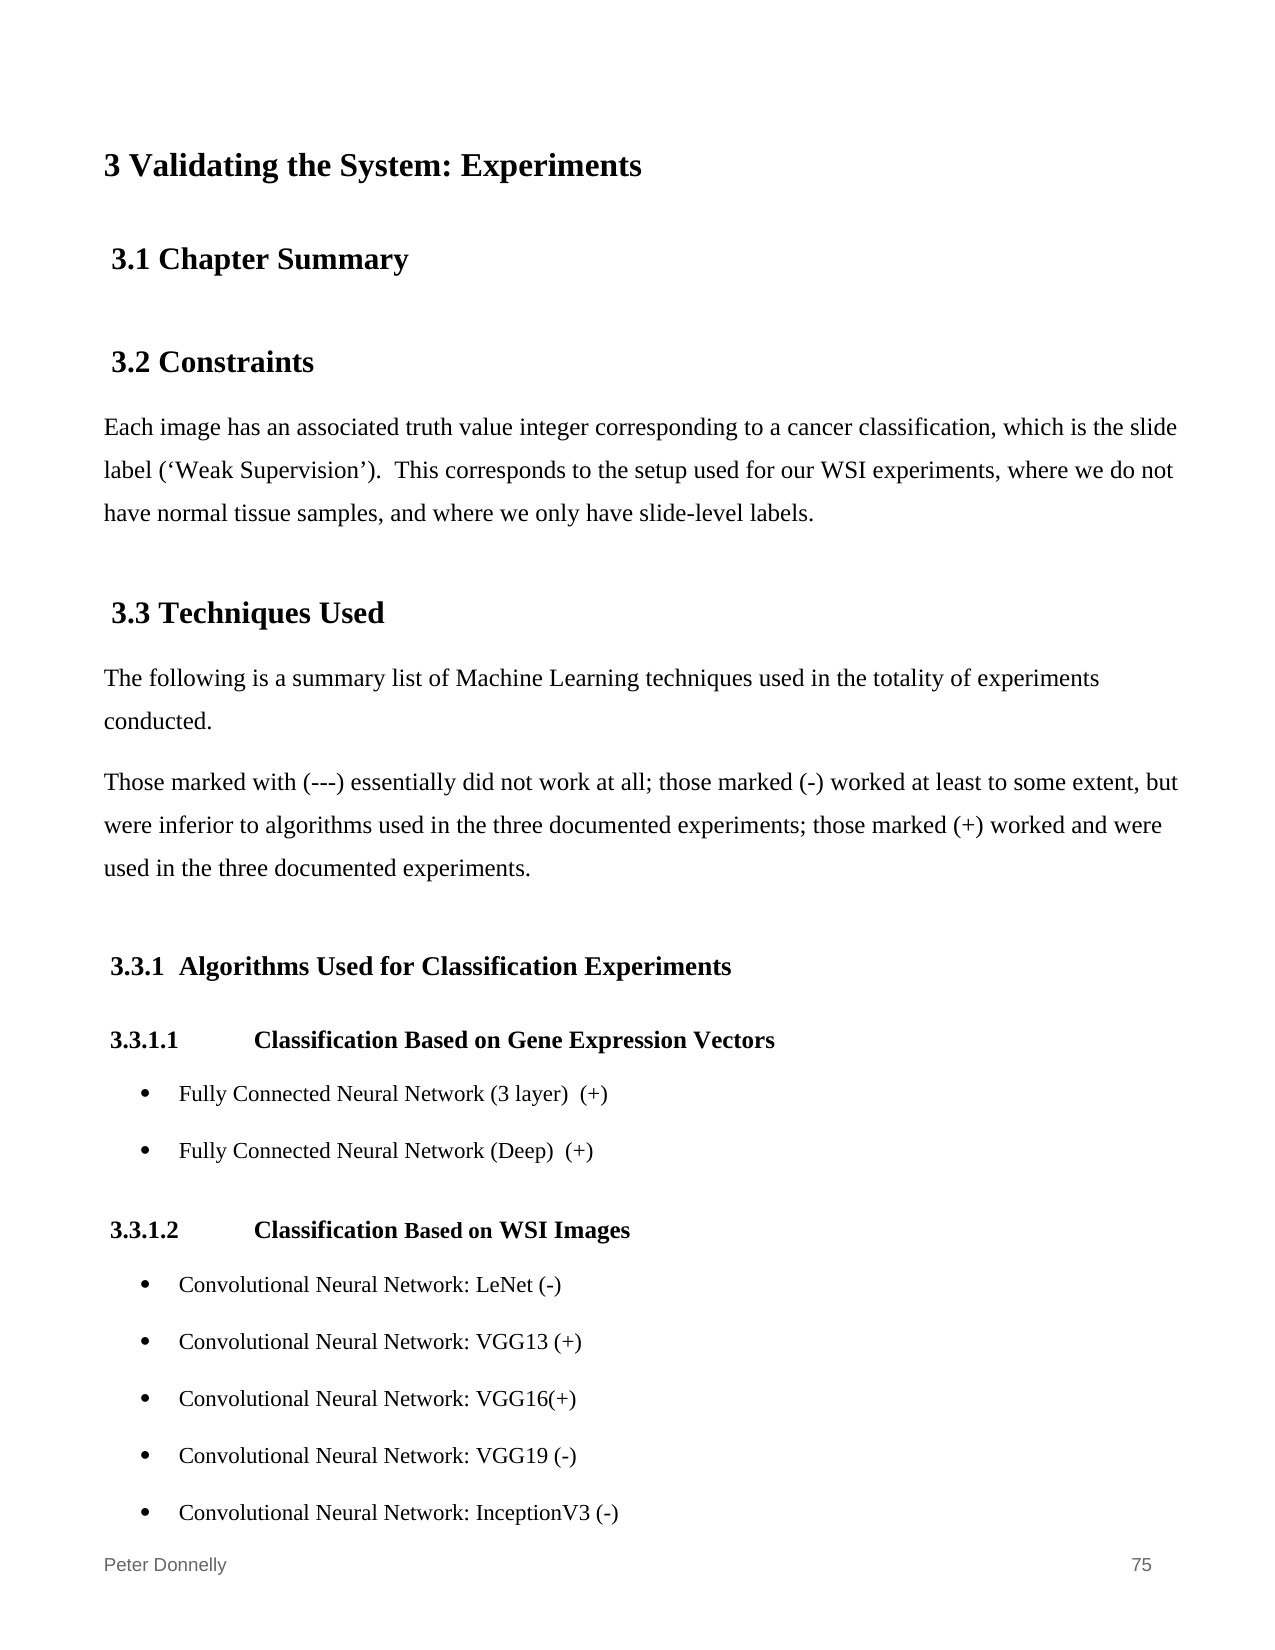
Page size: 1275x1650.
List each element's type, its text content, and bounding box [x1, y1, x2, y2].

subtitle Classification Based on Gene Expression Vectors [103, 1025, 1181, 1054]
text The following is a summary list of Machine Learning techniques used in the totality of experiments conducted. [103, 663, 1181, 735]
subtitle Chapter Summary [103, 240, 1181, 276]
list Fully Connected Neural Network (Deep) (+) [141, 1137, 1181, 1164]
list Convolutional Neural Network: VGG13 (+) [141, 1328, 1181, 1354]
subtitle Constraints [103, 344, 1181, 380]
subtitle Techniques Used [103, 595, 1181, 631]
list Convolutional Neural Network: VGG19 (-) [141, 1442, 1181, 1468]
subtitle Algorithms Used for Classification Experiments [103, 949, 1181, 981]
subtitle Classification Based on WSI Images [103, 1215, 1181, 1244]
subtitle Validating the System: Experiments [103, 145, 1181, 183]
list Convolutional Neural Network: VGG16(+) [141, 1385, 1181, 1411]
list Convolutional Neural Network: InceptionV3 (-) [141, 1499, 1181, 1526]
list Convolutional Neural Network: LeNet (-) [141, 1271, 1181, 1297]
list Fully Connected Neural Network (3 layer) (+) [141, 1080, 1181, 1107]
text Those marked with (---) essentially did not work at all; those marked (-) worked at least to some extent, but were inferior to algorithms used in the three documented experiments; those marked (+) worked and were used in the three documented experiments. [103, 767, 1181, 882]
text Each image has an associated truth value integer corresponding to a cancer classification, which is the slide label (‘Weak Supervision’). This corresponds to the setup used for our WSI experiments, where we do not have normal tissue samples, and where we only have slide-level labels. [103, 412, 1181, 527]
